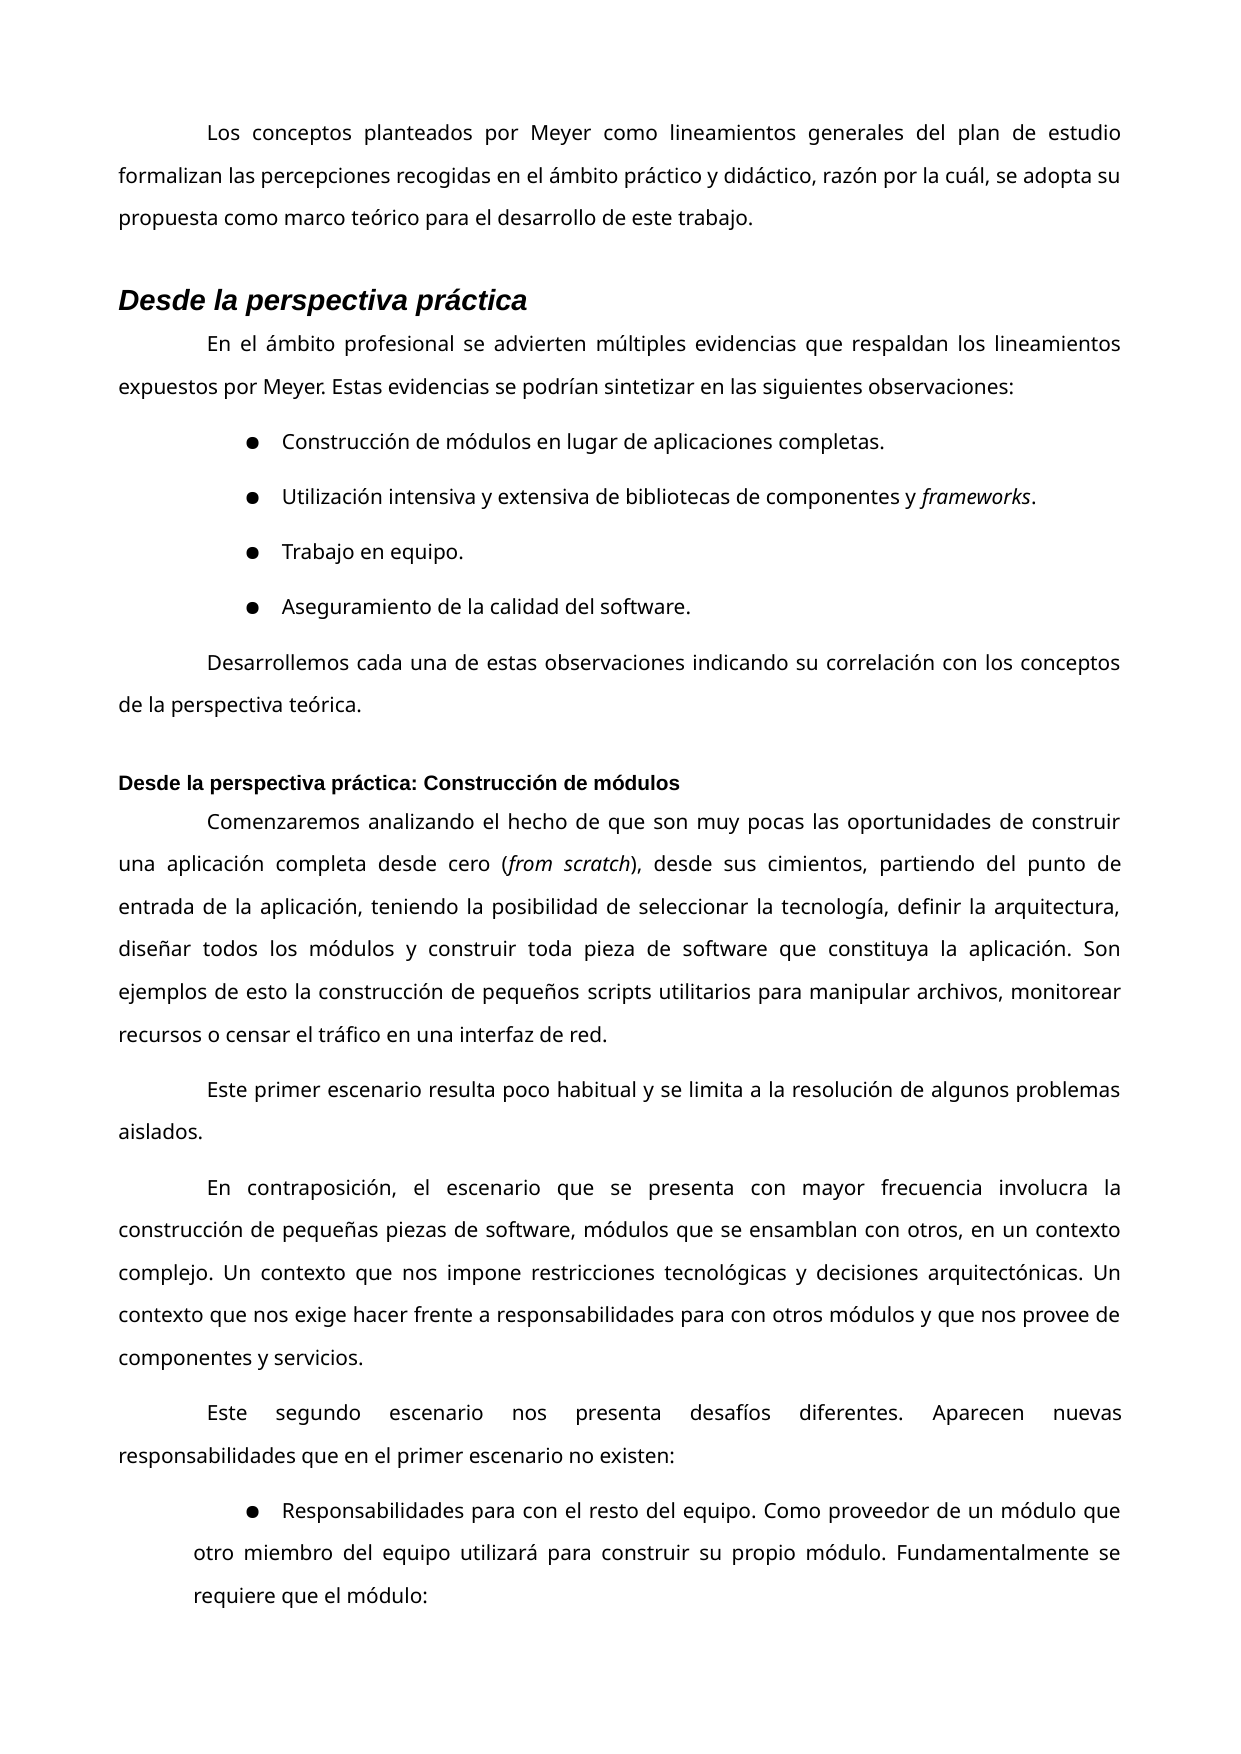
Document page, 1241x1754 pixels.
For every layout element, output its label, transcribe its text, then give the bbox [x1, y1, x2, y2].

list Responsabilidades para con el resto del equipo. Como proveedor de un módulo que otro miembro del equipo utilizará para construir su propio módulo. Fundamentalmente se requiere que el módulo: [156, 1496, 1122, 1609]
text Los conceptos planteados por Meyer como lineamientos generales del plan de estudio formalizan las percepciones recogidas en el ámbito práctico y didáctico, razón por la cuál, se adopta su propuesta como marco teórico para el desarrollo de este trabajo. [118, 118, 1122, 232]
subtitle Desde la perspectiva práctica [118, 283, 1122, 317]
text En el ámbito profesional se advierten múltiples evidencias que respaldan los lineamientos expuestos por Meyer. Estas evidencias se podrían sintetizar en las siguientes observaciones: [118, 329, 1122, 401]
text Desarrollemos cada una de estas observaciones indicando su correlación con los conceptos de la perspectiva teórica. [118, 648, 1122, 719]
list Aseguramiento de la calidad del software. [156, 592, 1122, 621]
text Comenzaremos analizando el hecho de que son muy pocas las oportunidades de construir una aplicación completa desde cero (from scratch), desde sus cimientos, partiendo del punto de entrada de la aplicación, teniendo la posibilidad de seleccionar la tecnología, definir la arquitectura, diseñar todos los módulos y construir toda pieza de software que constituya la aplicación. Son ejemplos de esto la construcción de pequeños scripts utilitarios para manipular archivos, monitorear recursos o censar el tráfico en una interfaz de red. [118, 807, 1122, 1048]
list Trabajo en equipo. [156, 537, 1122, 566]
subtitle Desde la perspectiva práctica: Construcción de módulos [118, 770, 1122, 794]
text Este segundo escenario nos presenta desafíos diferentes. Aparecen nuevas responsabilidades que en el primer escenario no existen: [118, 1398, 1122, 1469]
list Construcción de módulos en lugar de aplicaciones completas. [156, 427, 1122, 456]
text Este primer escenario resulta poco habitual y se limita a la resolución de algunos problemas aislados. [118, 1075, 1122, 1146]
text En contraposición, el escenario que se presenta con mayor frecuencia involucra la construcción de pequeñas piezas de software, módulos que se ensamblan con otros, en un contexto complejo. Un contexto que nos impone restricciones tecnológicas y decisiones arquitectónicas. Un contexto que nos exige hacer frente a responsabilidades para con otros módulos y que nos provee de componentes y servicios. [118, 1173, 1122, 1371]
list Utilización intensiva y extensiva de bibliotecas de componentes y frameworks. [156, 482, 1122, 511]
